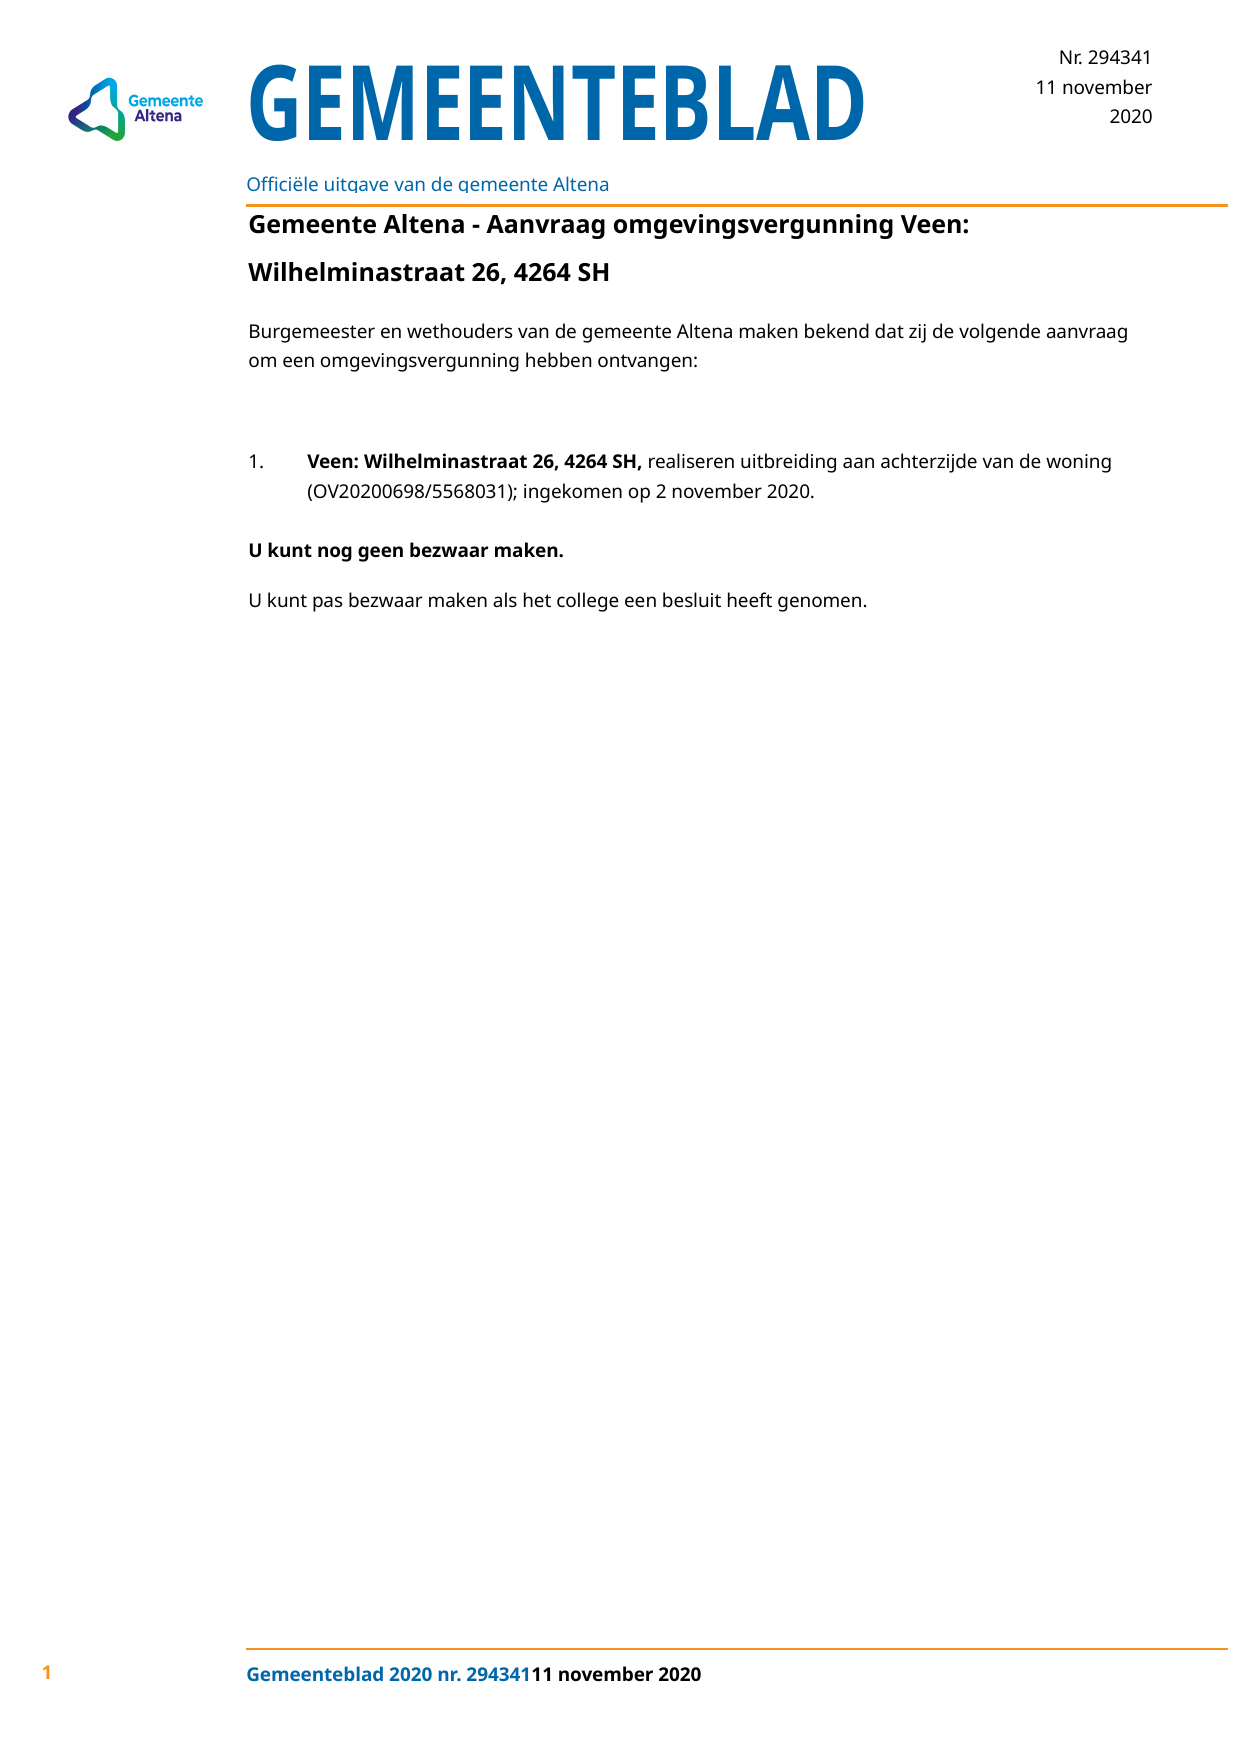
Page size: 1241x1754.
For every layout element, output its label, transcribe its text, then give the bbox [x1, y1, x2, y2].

text U kunt pas bezwaar maken als het college een besluit heeft genomen. [248, 587, 1152, 613]
text Gemeente Altena - Aanvraag omgevingsvergunning Veen: Wilhelminastraat 26, 4264 SH [248, 207, 1152, 288]
text U kunt nog geen bezwaar maken. [248, 537, 1152, 563]
picture [41, 47, 231, 172]
list Veen: Wilhelminastraat 26, 4264 SH, realiseren uitbreiding aan achterzijde van de woning (OV20200698/5568031); ingekomen op 2 november 2020. [248, 448, 1152, 504]
text Burgemeester en wethouders van de gemeente Altena maken bekend dat zij de volgende aanvraag om een omgevingsvergunning hebben ontvangen: [248, 318, 1152, 373]
